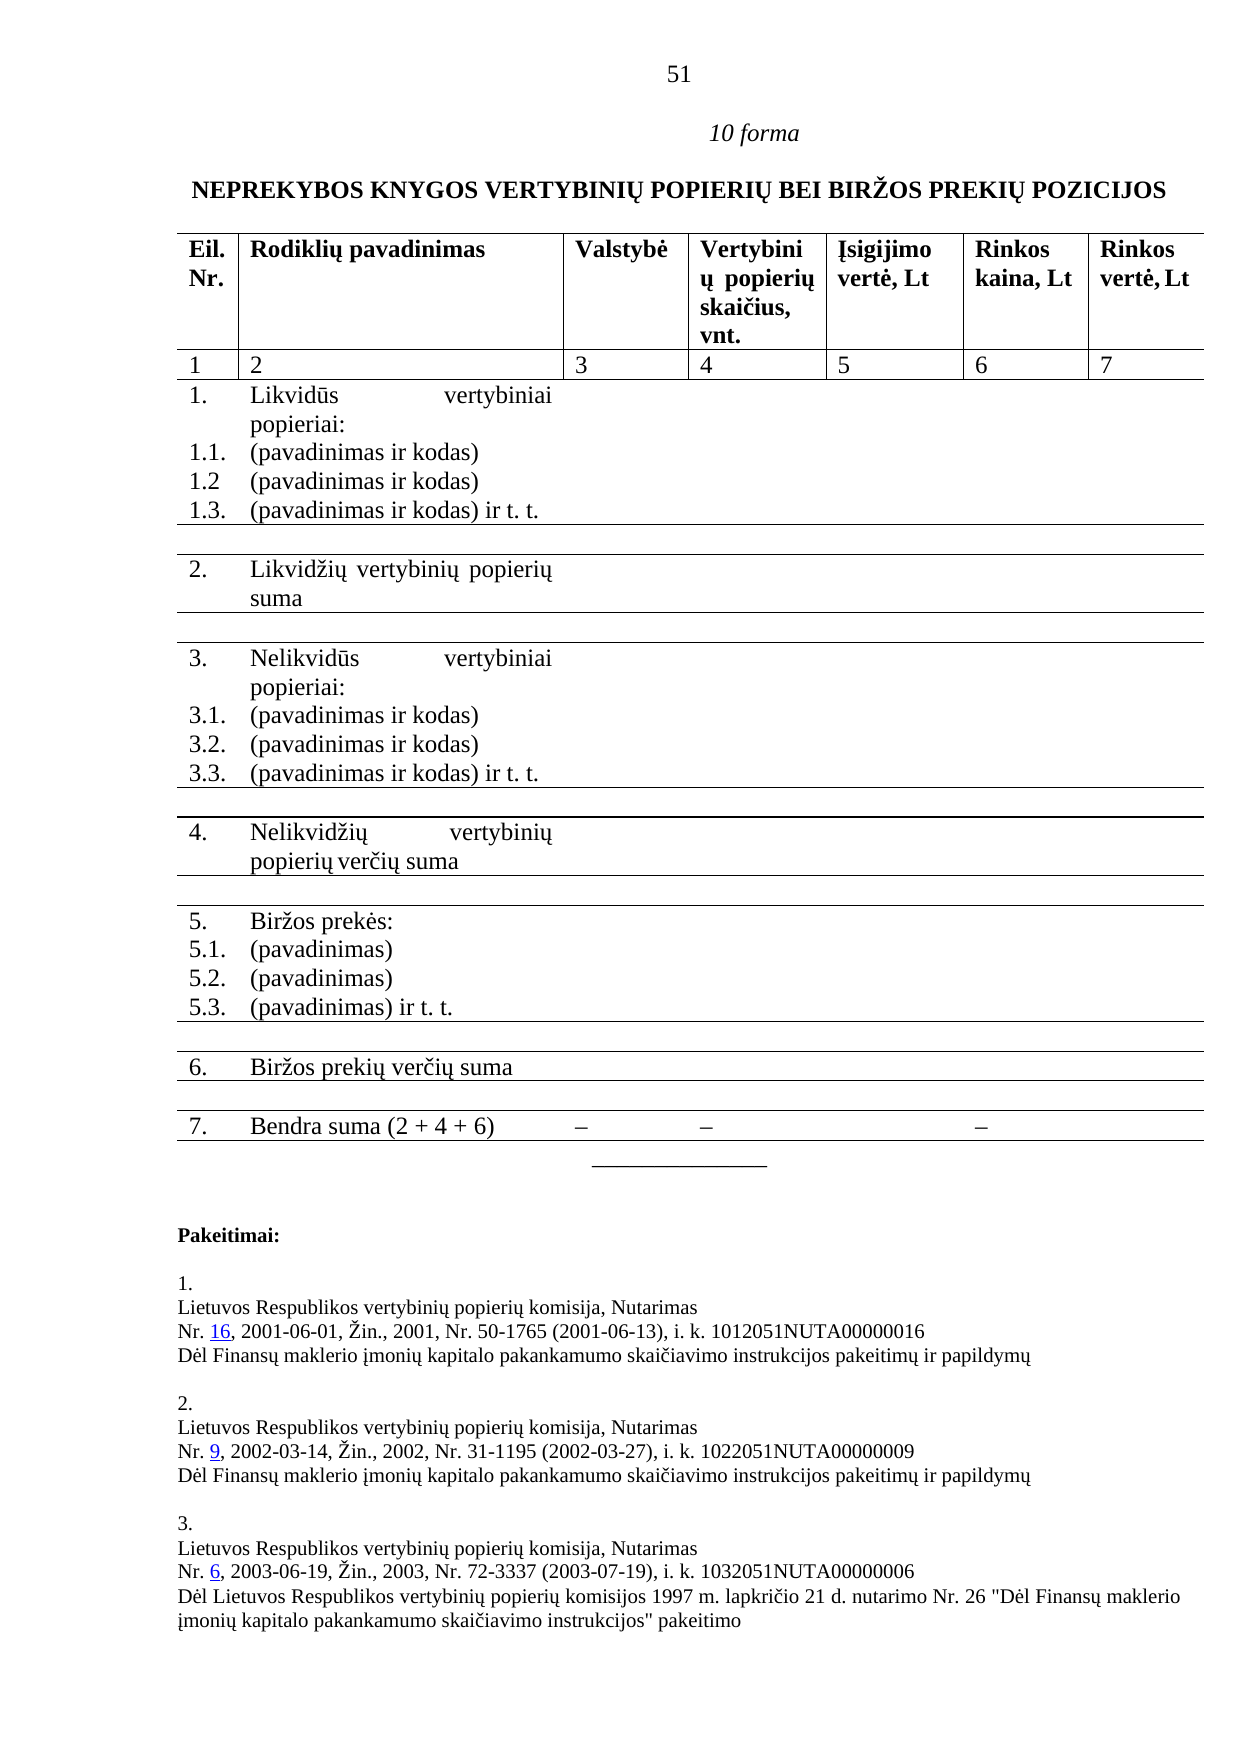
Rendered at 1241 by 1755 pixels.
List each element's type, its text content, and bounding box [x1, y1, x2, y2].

table_cell [564, 438, 688, 466]
table_cell [564, 935, 688, 963]
text Dėl Finansų maklerio įmonių kapitalo pakankamumo skaičiavimo instrukcijos pakeitimų ir papildymų [177, 1343, 1181, 1367]
table_cell [826, 438, 963, 466]
table_cell [689, 992, 826, 1021]
table_cell [564, 729, 688, 758]
table_cell [689, 466, 826, 495]
table_cell [564, 818, 688, 875]
table_cell [689, 906, 826, 934]
table_cell Nelikvidžių vertybinių popierių verčių suma [239, 818, 563, 875]
table_cell 5 [827, 350, 963, 379]
table_cell [564, 643, 688, 700]
table_cell [564, 963, 688, 992]
table_cell 7 [1089, 350, 1204, 379]
table_cell (pavadinimas) ir t. t. [239, 992, 563, 1021]
table_cell 3 [564, 350, 688, 379]
table_cell [177, 788, 1204, 816]
table_cell [564, 906, 688, 934]
table_cell [826, 495, 963, 524]
table_cell [689, 380, 826, 437]
table_cell [826, 466, 963, 495]
table_cell [1089, 729, 1204, 758]
table_cell (pavadinimas ir kodas) [239, 700, 563, 729]
table_cell [689, 700, 826, 729]
table_cell Bendra suma (2 + 4 + 6) [239, 1111, 563, 1140]
table_cell [1089, 992, 1204, 1021]
table_cell – [689, 1111, 826, 1140]
table_cell [826, 758, 963, 787]
table_cell [689, 758, 826, 787]
table_cell [1089, 700, 1204, 729]
table_cell [964, 992, 1088, 1021]
table_cell [689, 935, 826, 963]
table_header Rodiklių pavadinimas [239, 234, 563, 349]
table_cell 1.3. [177, 495, 238, 524]
table_cell [826, 643, 963, 700]
text 10 forma [177, 118, 1181, 147]
table_cell [689, 963, 826, 992]
text Nr. 6, 2003-06-19, Žin., 2003, Nr. 72-3337 (2003-07-19), i. k. 1032051NUTA00000006 [177, 1559, 1181, 1583]
table_header Eil. Nr. [177, 234, 238, 349]
table_cell 6. [177, 1052, 238, 1080]
table_cell 3. [177, 643, 238, 700]
table_cell – [564, 1111, 688, 1140]
table_cell (pavadinimas ir kodas) [239, 466, 563, 495]
table_cell [964, 643, 1088, 700]
table_cell 1.1. [177, 438, 238, 466]
table_cell – [964, 1111, 1088, 1140]
table_cell [1089, 555, 1204, 612]
table_cell 1.2 [177, 466, 238, 495]
table_cell 6 [964, 350, 1088, 379]
table_cell (pavadinimas ir kodas) ir t. t. [239, 495, 563, 524]
table_cell [826, 700, 963, 729]
table_cell Likvidūs vertybiniai popieriai: [239, 380, 563, 437]
table_cell [1089, 935, 1204, 963]
table_cell [964, 555, 1088, 612]
table_cell [826, 992, 963, 1021]
table_cell [689, 1052, 826, 1080]
table_cell [964, 818, 1088, 875]
table_cell [1089, 906, 1204, 934]
table_cell [564, 758, 688, 787]
table_cell 4 [689, 350, 826, 379]
table_cell 5.1. [177, 935, 238, 963]
table_cell [826, 818, 963, 875]
table_cell [964, 380, 1088, 437]
text Lietuvos Respublikos vertybinių popierių komisija, Nutarimas [177, 1535, 1181, 1559]
table_cell [1089, 466, 1204, 495]
table_cell (pavadinimas) [239, 935, 563, 963]
table_cell [564, 1052, 688, 1080]
table_cell [826, 906, 963, 934]
table_cell [964, 495, 1088, 524]
table_cell [826, 963, 963, 992]
table_cell [826, 1052, 963, 1080]
table_cell [564, 466, 688, 495]
table_cell 1. [177, 380, 238, 437]
table_cell [964, 963, 1088, 992]
table_cell 3.1. [177, 700, 238, 729]
table_cell 7. [177, 1111, 238, 1140]
table_cell 3.2. [177, 729, 238, 758]
text 3. [177, 1511, 1181, 1535]
text Nr. 16, 2001-06-01, Žin., 2001, Nr. 50-1765 (2001-06-13), i. k. 1012051NUTA00000016 [177, 1319, 1181, 1343]
text Lietuvos Respublikos vertybinių popierių komisija, Nutarimas [177, 1415, 1181, 1439]
text Lietuvos Respublikos vertybinių popierių komisija, Nutarimas [177, 1295, 1181, 1319]
table_cell [826, 1111, 963, 1140]
table_cell Biržos prekės: [239, 906, 563, 934]
table_cell (pavadinimas ir kodas) [239, 438, 563, 466]
table_cell [689, 818, 826, 875]
table_cell [689, 555, 826, 612]
table_cell [1089, 1111, 1204, 1140]
table_cell (pavadinimas) [239, 963, 563, 992]
table_cell 3.3. [177, 758, 238, 787]
table_cell [1089, 438, 1204, 466]
table_cell [689, 495, 826, 524]
table_header Rinkos vertė, Lt [1089, 234, 1204, 349]
table_cell [689, 643, 826, 700]
table_cell [964, 729, 1088, 758]
text Dėl Lietuvos Respublikos vertybinių popierių komisijos 1997 m. lapkričio 21 d. nutarimo Nr. 26 "Dėl Finansų maklerio įmonių kapitalo pakankamumo skaičiavimo instrukcijos" pakeitimo [177, 1583, 1181, 1632]
text Nr. 9, 2002-03-14, Žin., 2002, Nr. 31-1195 (2002-03-27), i. k. 1022051NUTA00000009 [177, 1439, 1181, 1463]
table_cell [177, 876, 1204, 905]
table_cell [1089, 963, 1204, 992]
table_cell [826, 380, 963, 437]
table_cell [1089, 643, 1204, 700]
table_cell Likvidžių vertybinių popierių suma [239, 555, 563, 612]
table_cell (pavadinimas ir kodas) ir t. t. [239, 758, 563, 787]
text Neprekybos knygos vertybinių popierių bei biržos prekių pozicijos [177, 176, 1181, 204]
table_cell [564, 380, 688, 437]
table_cell [1089, 380, 1204, 437]
table_cell [177, 613, 1204, 642]
table_cell [1089, 818, 1204, 875]
table_cell 5.3. [177, 992, 238, 1021]
text 2. [177, 1391, 1181, 1415]
table_cell [177, 1022, 1204, 1051]
table_cell [964, 935, 1088, 963]
table_header Valstybė [564, 234, 688, 349]
table_cell [826, 935, 963, 963]
text Dėl Finansų maklerio įmonių kapitalo pakankamumo skaičiavimo instrukcijos pakeitimų ir papildymų [177, 1463, 1181, 1487]
table_cell (pavadinimas ir kodas) [239, 729, 563, 758]
table_cell [964, 758, 1088, 787]
table_cell Biržos prekių verčių suma [239, 1052, 563, 1080]
table_cell 4. [177, 818, 238, 875]
table_header Rinkos kaina, Lt [964, 234, 1088, 349]
table_cell [177, 525, 1204, 553]
table_header Vertybinių popierių skaičius, vnt. [689, 234, 826, 349]
table_cell [564, 495, 688, 524]
table_cell Nelikvidūs vertybiniai popieriai: [239, 643, 563, 700]
table_cell [1089, 1052, 1204, 1080]
table_cell [564, 992, 688, 1021]
table_cell [177, 1081, 1204, 1110]
table_cell [964, 906, 1088, 934]
table_cell [1089, 758, 1204, 787]
table_cell 5. [177, 906, 238, 934]
table_cell 2 [239, 350, 563, 379]
table_cell [1089, 495, 1204, 524]
table_cell 1 [177, 350, 238, 379]
table_cell [826, 555, 963, 612]
table_cell [564, 555, 688, 612]
table_cell [964, 466, 1088, 495]
table_cell [564, 700, 688, 729]
table_cell [964, 438, 1088, 466]
table_cell [964, 700, 1088, 729]
table_header Įsigijimo vertė, Lt [827, 234, 963, 349]
table_cell 2. [177, 555, 238, 612]
table_cell [689, 438, 826, 466]
text Pakeitimai: [177, 1223, 1181, 1247]
text ______________ [177, 1141, 1181, 1170]
text 1. [177, 1271, 1181, 1295]
table_cell [689, 729, 826, 758]
table_cell [826, 729, 963, 758]
table_cell 5.2. [177, 963, 238, 992]
table_cell [964, 1052, 1088, 1080]
